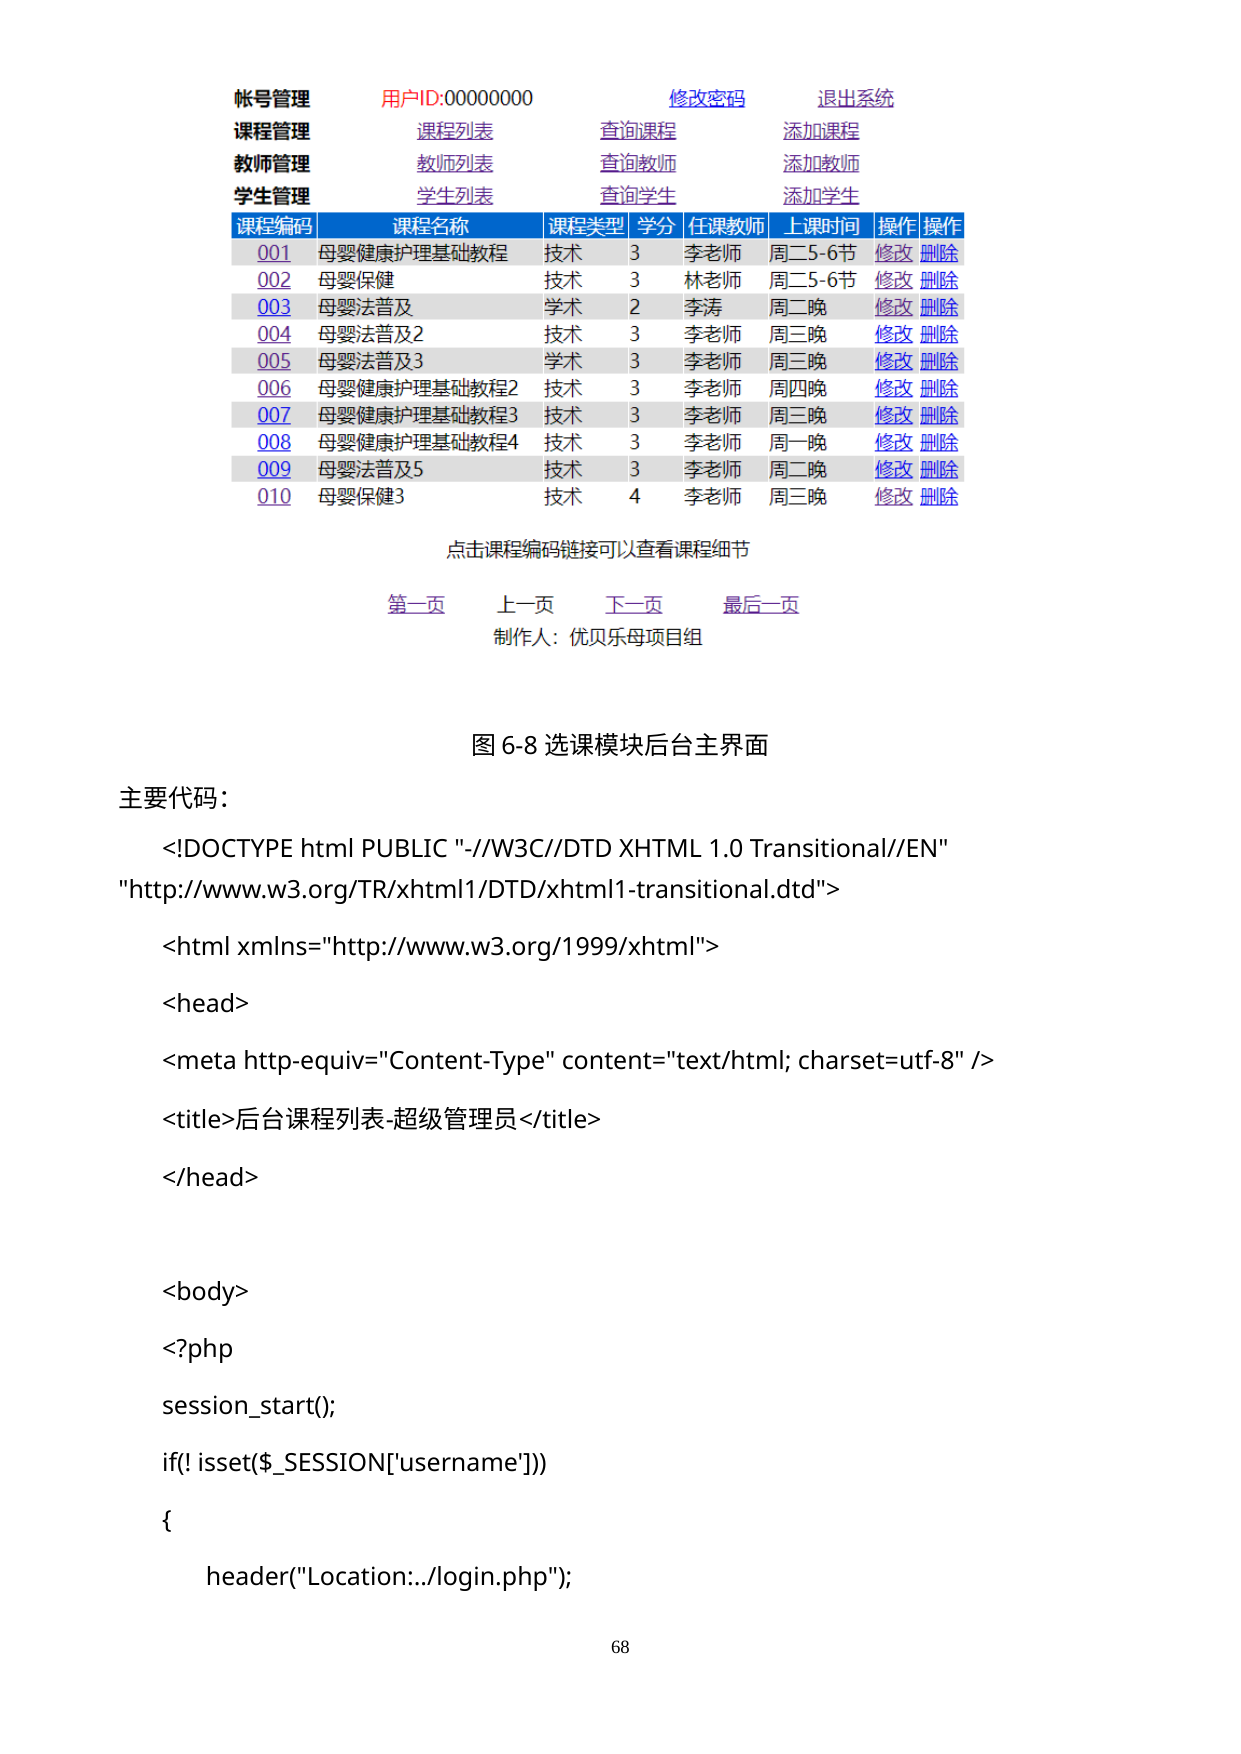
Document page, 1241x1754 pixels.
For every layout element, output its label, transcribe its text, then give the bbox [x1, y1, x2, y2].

text <meta http-equiv="Content-Type" content="text/html; charset=utf-8" /> [118, 1043, 1122, 1077]
text 图6-8 选课模块后台主界面 [118, 726, 1122, 762]
text 主要代码： [118, 778, 1122, 814]
text if(! isset($_SESSION['username'])) [118, 1445, 1122, 1479]
text <html xmlns="http://www.w3.org/1999/xhtml"> [118, 928, 1122, 963]
text <head> [118, 986, 1122, 1020]
text session_start(); [118, 1388, 1122, 1422]
text <title>后台课程列表-超级管理员</title> [118, 1100, 1122, 1136]
text <!DOCTYPE html PUBLIC "-//W3C//DTD XHTML 1.0 Transitional//EN" "http://www.w3.org/TR/xhtml1/DTD/xhtml1-transitional.dtd"> [118, 831, 1122, 906]
text { [118, 1502, 1122, 1536]
text </head> [118, 1159, 1122, 1193]
text header("Location:../login.php"); [118, 1559, 1122, 1593]
text <body> [118, 1274, 1122, 1308]
text <?php [118, 1331, 1122, 1365]
